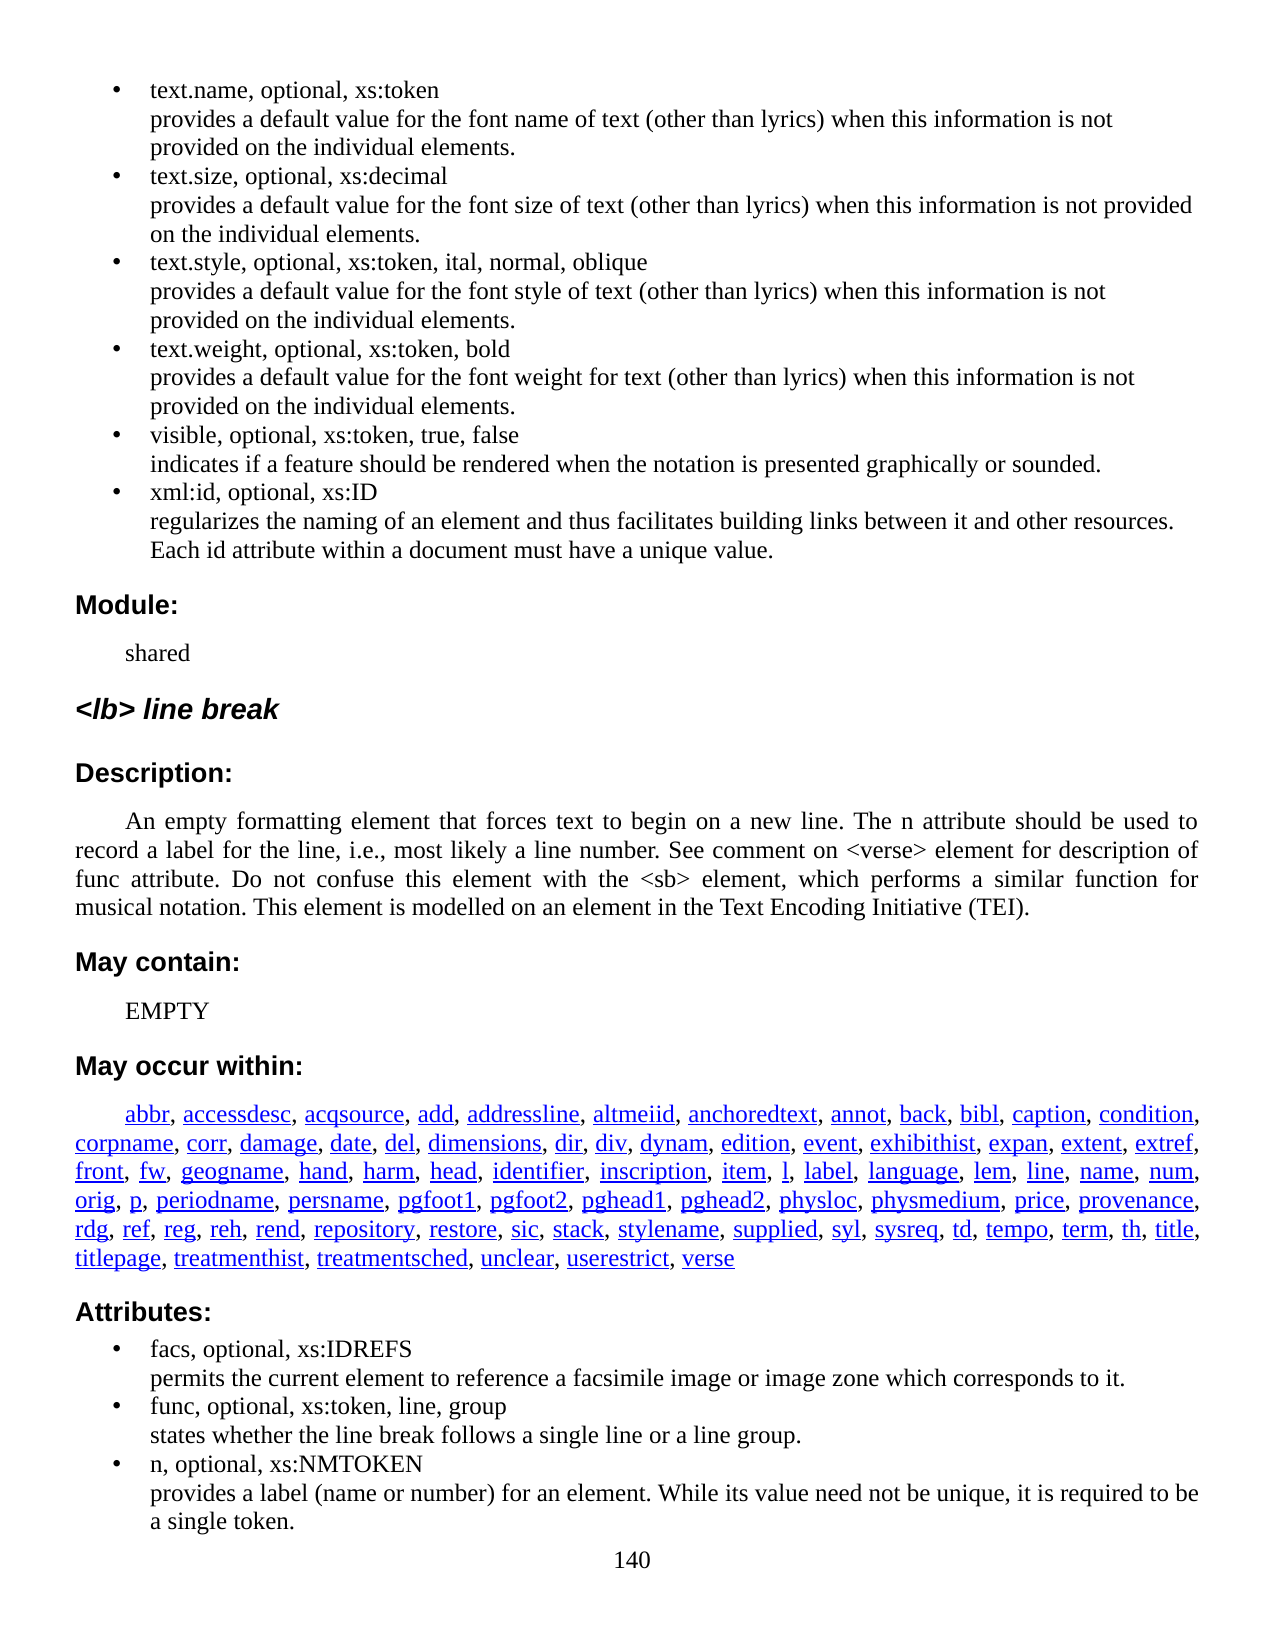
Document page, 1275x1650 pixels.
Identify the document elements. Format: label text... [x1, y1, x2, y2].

list visible, optional, xs:token, true, false indicates if a feature should be rendered when the notation is presented graphically or sounded. [112, 420, 1200, 477]
subtitle <lb> line break [75, 692, 1200, 726]
text shared [75, 638, 1200, 667]
text EMPTY [75, 996, 1200, 1024]
text An empty formatting element that forces text to begin on a new line. The n attribute should be used to record a label for the line, i.e., most likely a line number. See comment on <verse> element for description of func attribute. Do not confuse this element with the <sb> element, which performs a similar function for musical notation. This element is modelled on an element in the Text Encoding Initiative (TEI). [75, 806, 1200, 921]
list text.weight, optional, xs:token, bold provides a default value for the font weight for text (other than lyrics) when this information is not provided on the individual elements. [112, 334, 1200, 420]
list func, optional, xs:token, line, group states whether the line break follows a single line or a line group. [112, 1391, 1200, 1449]
subtitle May occur within: [75, 1049, 1200, 1081]
subtitle Description: [75, 757, 1200, 788]
subtitle Attributes: [75, 1296, 1200, 1328]
subtitle Module: [75, 589, 1200, 620]
list text.name, optional, xs:token provides a default value for the font name of text (other than lyrics) when this information is not provided on the individual elements. [112, 75, 1200, 161]
list xml:id, optional, xs:ID regularizes the naming of an element and thus facilitates building links between it and other resources. Each id attribute within a document must have a unique value. [112, 477, 1200, 564]
list facs, optional, xs:IDREFS permits the current element to reference a facsimile image or image zone which corresponds to it. [112, 1334, 1200, 1391]
list text.size, optional, xs:decimal provides a default value for the font size of text (other than lyrics) when this information is not provided on the individual elements. [112, 161, 1200, 247]
text abbr, accessdesc, acqsource, add, addressline, altmeiid, anchoredtext, annot, back, bibl, caption, condition, corpname, corr, damage, date, del, dimensions, dir, div, dynam, edition, event, exhibithist, expan, extent, extref, front, fw, geogname, hand, harm, head, identifier, inscription, item, l, label, language, lem, line, name, num, orig, p, periodname, persname, pgfoot1, pgfoot2, pghead1, pghead2, physloc, physmedium, price, provenance, rdg, ref, reg, reh, rend, repository, restore, sic, stack, stylename, supplied, syl, sysreq, td, tempo, term, th, title, titlepage, treatmenthist, treatmentsched, unclear, userestrict, verse [75, 1099, 1200, 1271]
list n, optional, xs:NMTOKEN provides a label (name or number) for an element. While its value need not be unique, it is required to be a single token. [112, 1449, 1200, 1535]
subtitle May contain: [75, 946, 1200, 977]
list text.style, optional, xs:token, ital, normal, oblique provides a default value for the font style of text (other than lyrics) when this information is not provided on the individual elements. [112, 247, 1200, 334]
